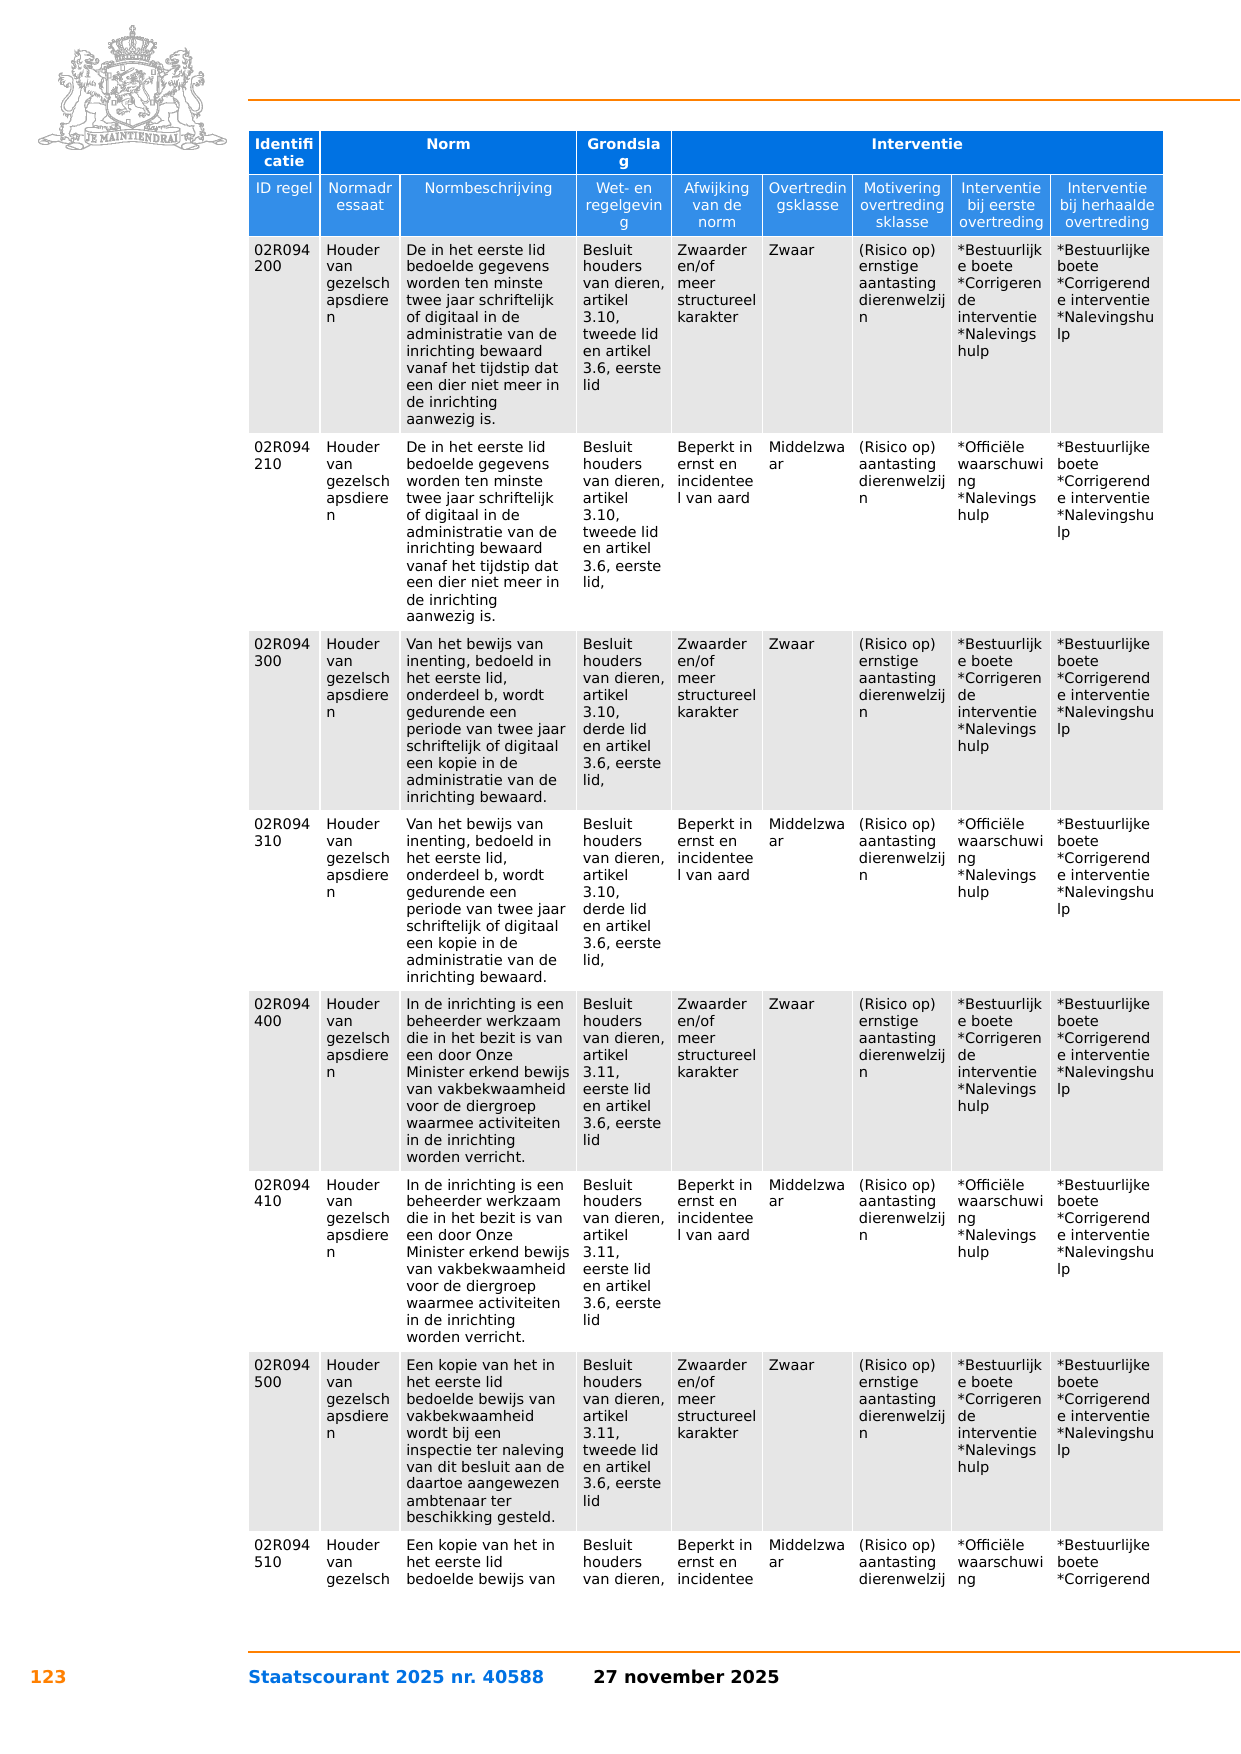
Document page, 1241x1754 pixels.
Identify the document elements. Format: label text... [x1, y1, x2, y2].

table_cell Zwaar [763, 237, 852, 433]
table_cell Zwaar [763, 991, 852, 1171]
table_cell 02R094310 [249, 811, 319, 990]
table_cell Een kopie van het in het eerste lid bedoelde bewijs van [401, 1532, 576, 1592]
table_cell *Bestuurlijke boete *Corrigerende interventie *Nalevingshulp [952, 631, 1050, 810]
table_cell Wet- en regelgeving [577, 175, 671, 236]
table_cell *Bestuurlijke boete *Corrigerende interventie *Nalevingshulp [1051, 991, 1163, 1171]
table_header Grondslag [577, 131, 671, 174]
table_cell *Bestuurlijke boete *Corrigerende interventie *Nalevingshulp [952, 237, 1050, 433]
table_cell (Risico op) aantasting dierenwelzijn [853, 1172, 951, 1351]
table_cell *Bestuurlijke boete *Corrigerende interventie *Nalevingshulp [952, 991, 1050, 1171]
table_cell (Risico op) aantasting dierenwelzijn [853, 434, 951, 630]
table_cell In de inrichting is een beheerder werkzaam die in het bezit is van een door Onze Minister erkend bewijs van vakbekwaamheid voor de diergroep waarmee activiteiten in de inrichting worden verricht. [401, 991, 576, 1171]
table_cell (Risico op) ernstige aantasting dierenwelzijn [853, 631, 951, 810]
table_cell De in het eerste lid bedoelde gegevens worden ten minste twee jaar schriftelijk of digitaal in de administratie van de inrichting bewaard vanaf het tijdstip dat een dier niet meer in de inrichting aanwezig is. [401, 434, 576, 630]
table_cell Van het bewijs van inenting, bedoeld in het eerste lid, onderdeel b, wordt gedurende een periode van twee jaar schriftelijk of digitaal een kopie in de administratie van de inrichting bewaard. [401, 631, 576, 810]
table_cell Interventie bij eerste overtreding [952, 175, 1050, 236]
table_cell Motivering overtredingsklasse [853, 175, 951, 236]
table_cell 02R094210 [249, 434, 319, 630]
table_cell *Bestuurlijke boete *Corrigerende interventie *Nalevingshulp [1051, 1352, 1163, 1531]
table_header Interventie [672, 131, 1163, 174]
table_cell Zwaarder en/of meer structureel karakter [672, 237, 762, 433]
table_cell Zwaar [763, 631, 852, 810]
table_cell Zwaarder en/of meer structureel karakter [672, 631, 762, 810]
table_cell Beperkt in ernst en incidenteel van aard [672, 811, 762, 990]
table_cell Normbeschrijving [401, 175, 576, 236]
table_cell 02R094200 [249, 237, 319, 433]
table_cell Overtredingsklasse [763, 175, 852, 236]
table_cell *Bestuurlijke boete *Corrigerende interventie *Nalevingshulp [1051, 1172, 1163, 1351]
table_cell Besluit houders van dieren, artikel 3.11, eerste lid en artikel 3.6, eerste lid [577, 1172, 671, 1351]
table_cell Zwaar [763, 1352, 852, 1531]
table_header Identificatie [249, 131, 319, 174]
table_cell (Risico op) aantasting dierenwelzij [853, 1532, 951, 1592]
table_cell Interventie bij herhaalde overtreding [1051, 175, 1163, 236]
table_cell Besluit houders van dieren, artikel 3.10, derde lid en artikel 3.6, eerste lid, [577, 631, 671, 810]
table_cell Houder van gezelschapsdieren [321, 237, 399, 433]
table_cell 02R094510 [249, 1532, 319, 1592]
table_cell Besluit houders van dieren, artikel 3.11, eerste lid en artikel 3.6, eerste lid [577, 991, 671, 1171]
table_cell *Bestuurlijke boete *Corrigerende interventie *Nalevingshulp [1051, 237, 1163, 433]
table_cell *Bestuurlijke boete *Corrigerende interventie *Nalevingshulp [1051, 631, 1163, 810]
table_cell *Bestuurlijke boete *Corrigerende interventie *Nalevingshulp [1051, 811, 1163, 990]
table_cell *Officiële waarschuwing [952, 1532, 1050, 1592]
table_cell Normadressaat [321, 175, 399, 236]
table_cell 02R094410 [249, 1172, 319, 1351]
table_cell Middelzwaar [763, 1172, 852, 1351]
table_cell De in het eerste lid bedoelde gegevens worden ten minste twee jaar schriftelijk of digitaal in de administratie van de inrichting bewaard vanaf het tijdstip dat een dier niet meer in de inrichting aanwezig is. [401, 237, 576, 433]
table_cell *Officiële waarschuwing *Nalevingshulp [952, 1172, 1050, 1351]
table_cell Beperkt in ernst en incidentee [672, 1532, 762, 1592]
table_cell Beperkt in ernst en incidenteel van aard [672, 1172, 762, 1351]
table_cell Middelzwaar [763, 1532, 852, 1592]
table_cell *Officiële waarschuwing *Nalevingshulp [952, 811, 1050, 990]
table_cell Afwijking van de norm [672, 175, 762, 236]
table_cell (Risico op) ernstige aantasting dierenwelzijn [853, 237, 951, 433]
table_cell (Risico op) ernstige aantasting dierenwelzijn [853, 1352, 951, 1531]
table_cell Zwaarder en/of meer structureel karakter [672, 1352, 762, 1531]
table_cell *Officiële waarschuwing *Nalevingshulp [952, 434, 1050, 630]
table_cell 02R094400 [249, 991, 319, 1171]
table_cell 02R094500 [249, 1352, 319, 1531]
table_cell Houder van gezelschapsdieren [321, 1172, 399, 1351]
table_cell Besluit houders van dieren, artikel 3.11, tweede lid en artikel 3.6, eerste lid [577, 1352, 671, 1531]
table_cell Van het bewijs van inenting, bedoeld in het eerste lid, onderdeel b, wordt gedurende een periode van twee jaar schriftelijk of digitaal een kopie in de administratie van de inrichting bewaard. [401, 811, 576, 990]
table_cell Een kopie van het in het eerste lid bedoelde bewijs van vakbekwaamheid wordt bij een inspectie ter naleving van dit besluit aan de daartoe aangewezen ambtenaar ter beschikking gesteld. [401, 1352, 576, 1531]
table_cell ID regel [249, 175, 319, 236]
table_cell *Bestuurlijke boete *Corrigerende interventie *Nalevingshulp [952, 1352, 1050, 1531]
table_cell (Risico op) aantasting dierenwelzijn [853, 811, 951, 990]
table_header Norm [321, 131, 576, 174]
table_cell Beperkt in ernst en incidenteel van aard [672, 434, 762, 630]
table_cell Besluit houders van dieren, artikel 3.10, tweede lid en artikel 3.6, eerste lid, [577, 434, 671, 630]
table_cell 02R094300 [249, 631, 319, 810]
table_cell Houder van gezelschapsdieren [321, 434, 399, 630]
table_cell Houder van gezelschapsdieren [321, 1352, 399, 1531]
table_cell Middelzwaar [763, 434, 852, 630]
table_cell Houder van gezelschapsdieren [321, 811, 399, 990]
table_cell In de inrichting is een beheerder werkzaam die in het bezit is van een door Onze Minister erkend bewijs van vakbekwaamheid voor de diergroep waarmee activiteiten in de inrichting worden verricht. [401, 1172, 576, 1351]
table_cell (Risico op) ernstige aantasting dierenwelzijn [853, 991, 951, 1171]
table_cell Besluit houders van dieren, [577, 1532, 671, 1592]
table_cell Houder van gezelschapsdieren [321, 631, 399, 810]
picture [38, 25, 227, 150]
table_cell Middelzwaar [763, 811, 852, 990]
table_cell *Bestuurlijke boete *Corrigerende interventie *Nalevingshulp [1051, 434, 1163, 630]
table_cell Besluit houders van dieren, artikel 3.10, derde lid en artikel 3.6, eerste lid, [577, 811, 671, 990]
table_cell *Bestuurlijke boete *Corrigerend [1051, 1532, 1163, 1592]
table_cell Zwaarder en/of meer structureel karakter [672, 991, 762, 1171]
table_cell Houder van gezelsch [321, 1532, 399, 1592]
table_cell Houder van gezelschapsdieren [321, 991, 399, 1171]
table_cell Besluit houders van dieren, artikel 3.10, tweede lid en artikel 3.6, eerste lid [577, 237, 671, 433]
